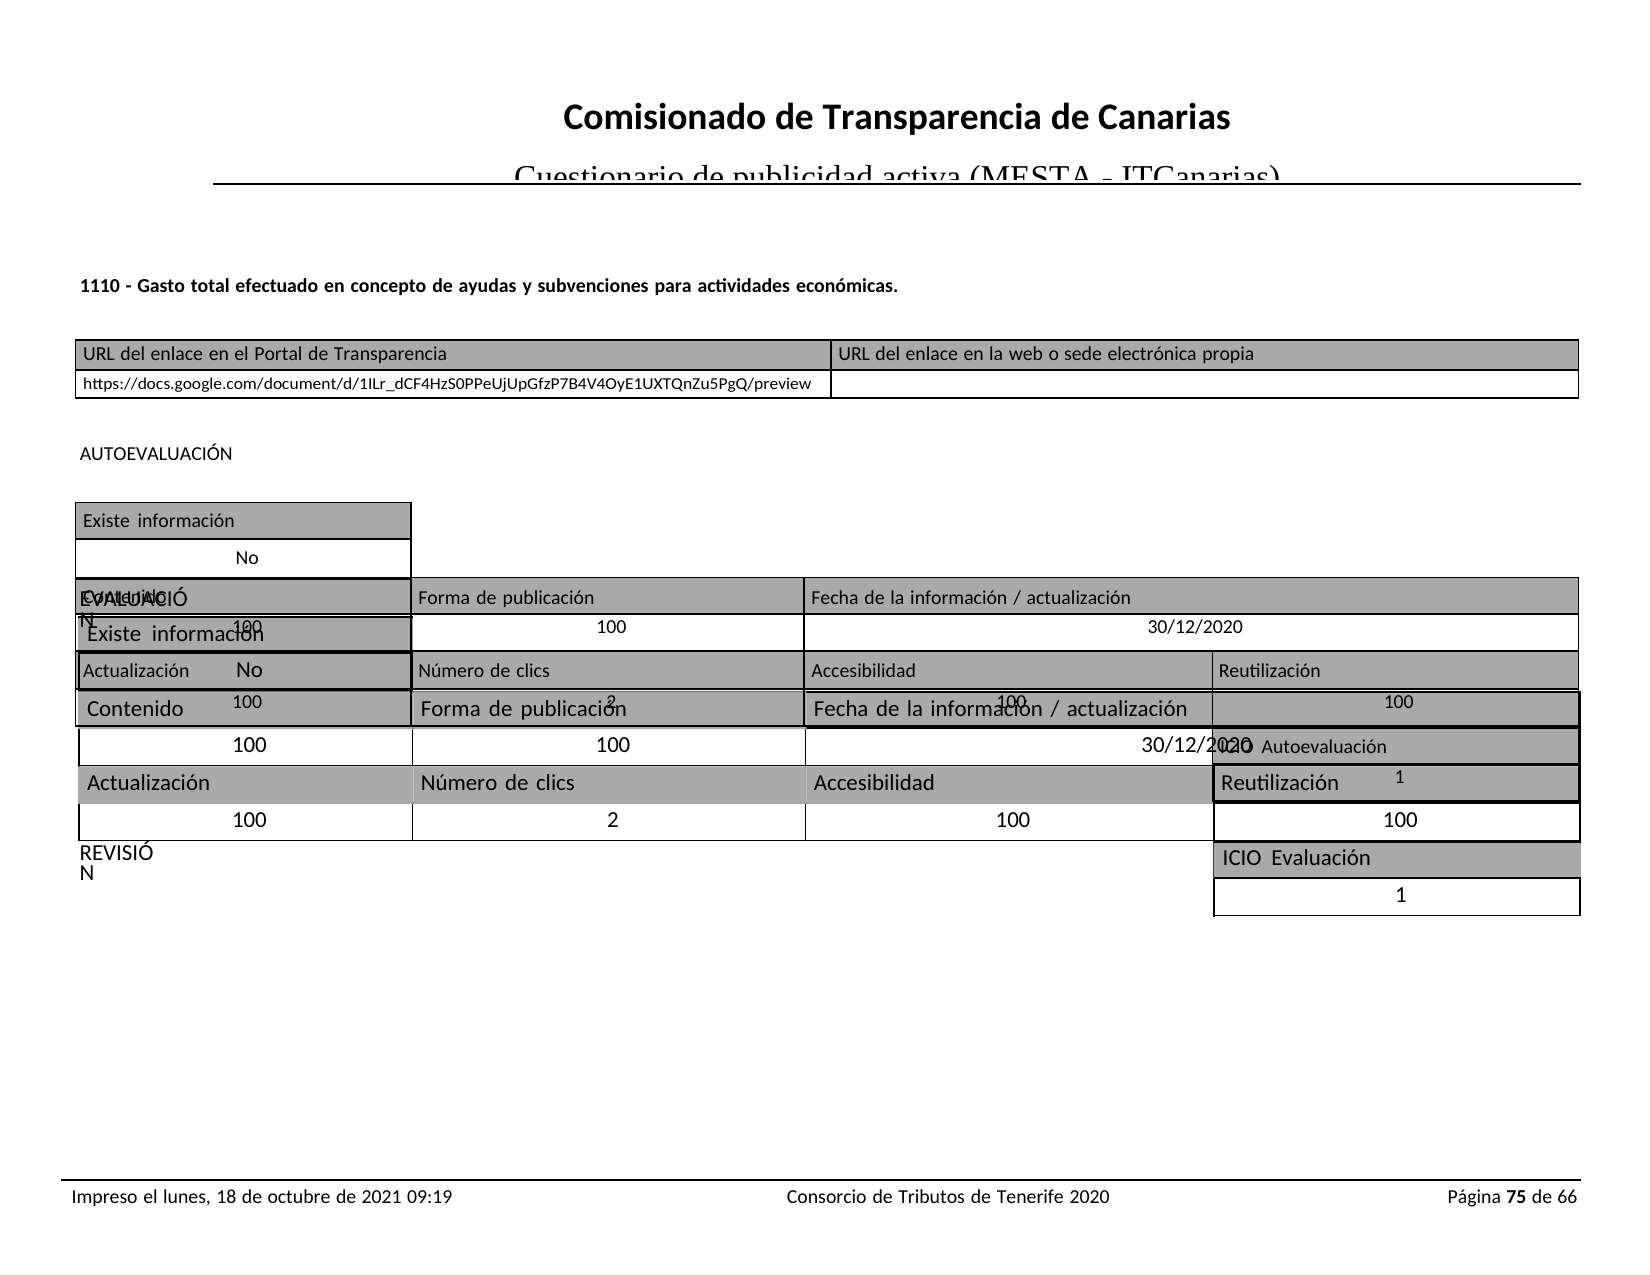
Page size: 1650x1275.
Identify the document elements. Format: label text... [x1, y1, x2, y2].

table_cell Reutilización [1213, 652, 1578, 688]
table_cell Fecha de la información / actualización [805, 578, 1578, 613]
table_cell Número de clics [413, 652, 803, 688]
table_cell [80, 730, 412, 765]
text AUTOEVALUACIÓN [79, 441, 1594, 465]
table_header URL del enlace en el Portal de Transparencia [76, 341, 830, 369]
table_cell https://docs.google.com/document/d/1ILr_dCF4HzS0PPeUjUpGfzP7B4V4OyE1UXTQnZu5PgQ/preview [76, 371, 830, 397]
table_header URL del enlace en la web o sede electrónica propia [832, 341, 1578, 369]
table_cell 30/12/2020 [805, 615, 1578, 650]
table_cell [413, 730, 805, 765]
table_cell Actualización [80, 655, 410, 688]
table_cell Forma de publicación [412, 578, 803, 613]
table_cell No [76, 540, 410, 577]
table_header Existe información [76, 503, 410, 538]
table_cell [832, 371, 1578, 397]
table_cell Contenido [76, 580, 410, 613]
table_cell [806, 730, 1212, 765]
table_header [412, 502, 1578, 577]
table_cell ICIO Autoevaluación [1213, 730, 1578, 763]
text 1110 - Gasto total efectuado en concepto de ayudas y subvenciones para actividades económicas. [79, 273, 1594, 298]
table_cell 100 [412, 615, 803, 650]
table_cell Accesibilidad [805, 652, 1212, 688]
